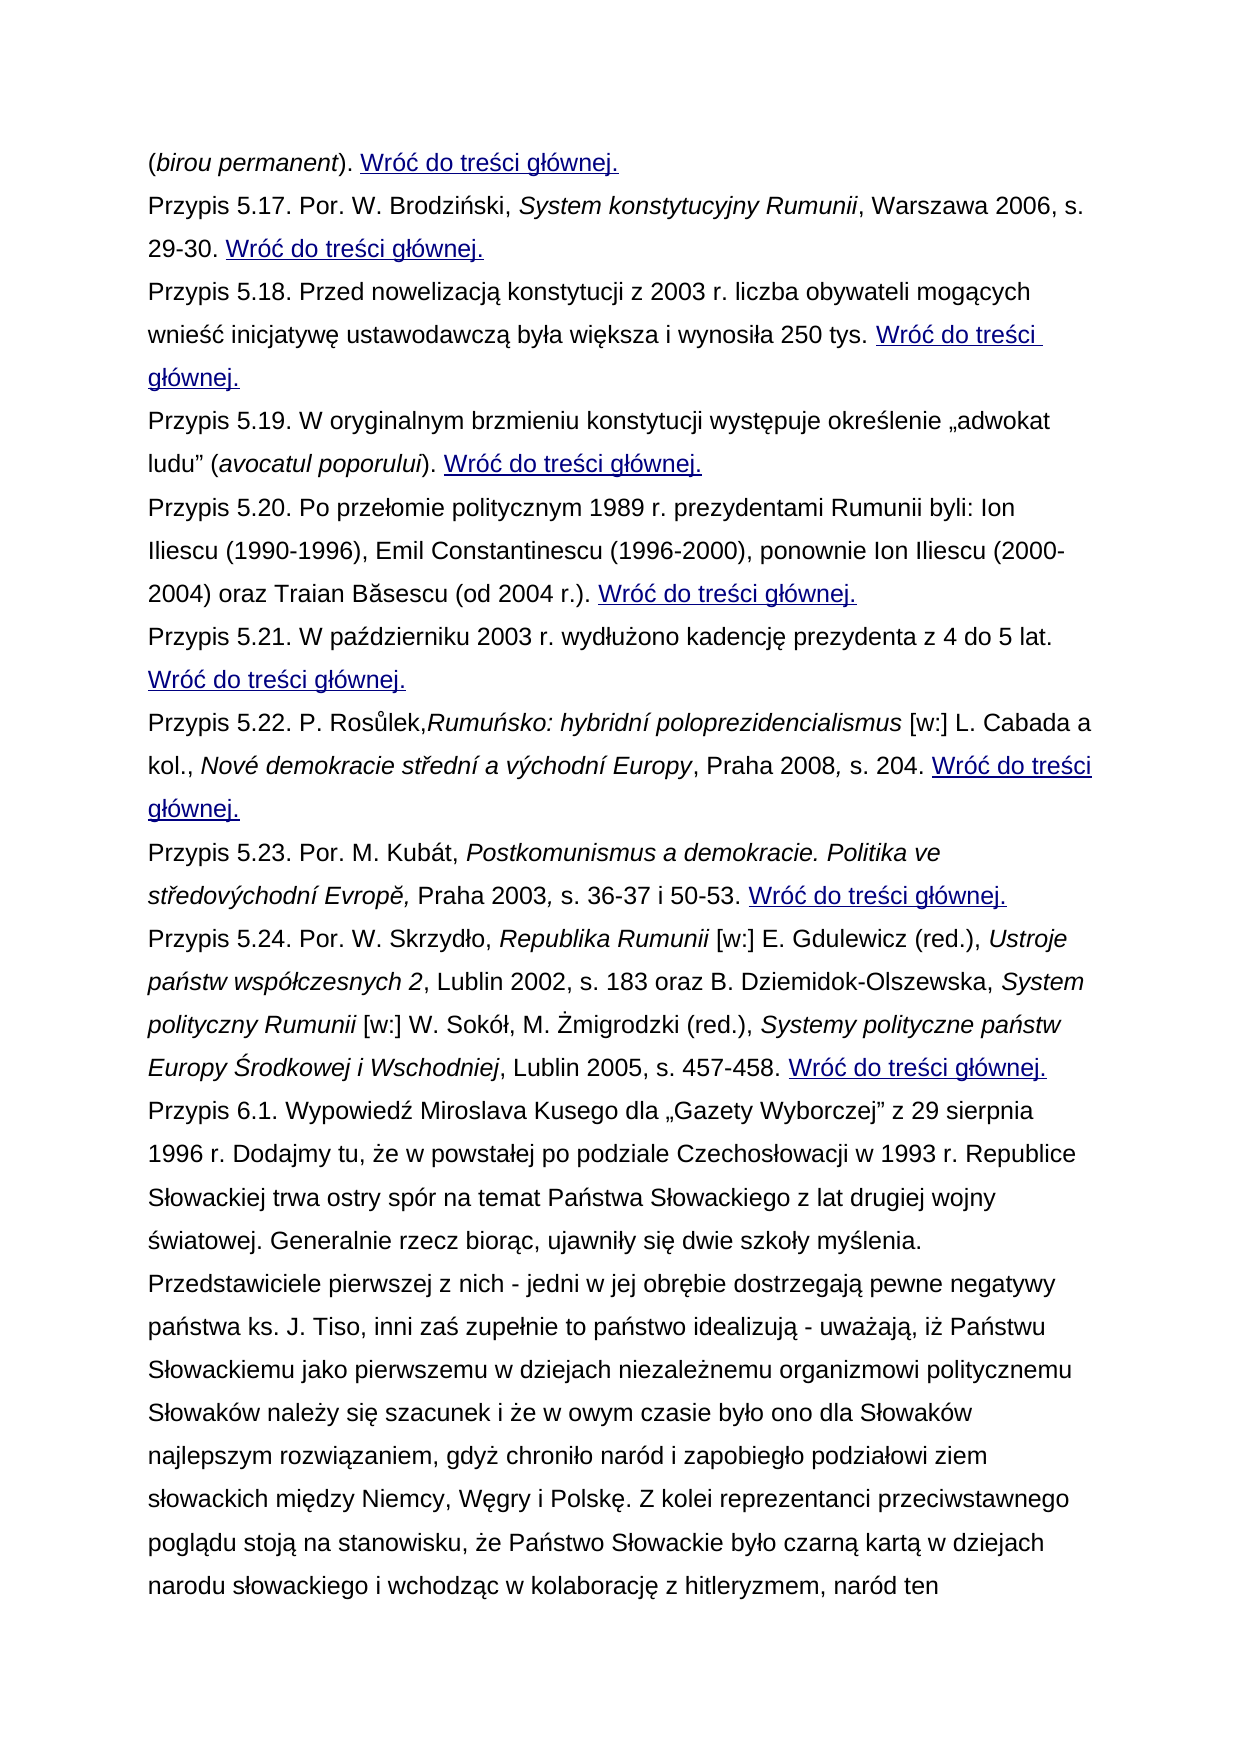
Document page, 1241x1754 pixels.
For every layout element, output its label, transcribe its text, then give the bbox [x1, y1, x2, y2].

text Przypis 5.17. Por. W. Brodziński, System konstytucyjny Rumunii, Warszawa 2006, s. 29-30. Wróć do treści głównej. [148, 191, 1093, 263]
text (birou permanent). Wróć do treści głównej. [148, 148, 1093, 176]
text Przypis 5.24. Por. W. Skrzydło, Republika Rumunii [w:] E. Gdulewicz (red.), Ustroje państw współczesnych 2, Lublin 2002, s. 183 oraz B. Dziemidok-Olszewska, System polityczny Rumunii [w:] W. Sokół, M. Żmigrodzki (red.), Systemy polityczne państw Europy Środkowej i Wschodniej, Lublin 2005, s. 457-458. Wróć do treści głównej. [148, 924, 1093, 1082]
text Przypis 6.1. Wypowiedź Miroslava Kusego dla „Gazety Wyborczej” z 29 sierpnia 1996 r. Dodajmy tu, że w powstałej po podziale Czechosłowacji w 1993 r. Republice Słowackiej trwa ostry spór na temat Państwa Słowackiego z lat drugiej wojny światowej. Generalnie rzecz biorąc, ujawniły się dwie szkoły myślenia. Przedstawiciele pierwszej z nich - jedni w jej obrębie dostrzegają pewne negatywy państwa ks. J. Tiso, inni zaś zupełnie to państwo idealizują - uważają, iż Państwu Słowackiemu jako pierwszemu w dziejach niezależnemu organizmowi politycznemu Słowaków należy się szacunek i że w owym czasie było ono dla Słowaków najlepszym rozwiązaniem, gdyż chroniło naród i zapobiegło podziałowi ziem słowackich między Niemcy, Węgry i Polskę. Z kolei reprezentanci przeciwstawnego poglądu stoją na stanowisku, że Państwo Słowackie było czarną kartą w dziejach narodu słowackiego i wchodząc w kolaborację z hitleryzmem, naród ten [148, 1096, 1093, 1599]
text Iliescu (1990-1996), Emil Constantinescu (1996-2000), ponownie Ion Iliescu (2000-2004) oraz Traian Băsescu (od 2004 r.). Wróć do treści głównej. [148, 536, 1093, 608]
text Przypis 5.21. W październiku 2003 r. wydłużono kadencję prezydenta z 4 do 5 lat. Wróć do treści głównej. [148, 622, 1093, 694]
text Przypis 5.23. Por. M. Kubát, Postkomunismus a demokracie. Politika ve středovýchodní Evropĕ, Praha 2003, s. 36-37 i 50-53. Wróć do treści głównej. [148, 838, 1093, 909]
text Przypis 5.20. Po przełomie politycznym 1989 r. prezydentami Rumunii byli: Ion [148, 493, 1093, 521]
text Przypis 5.18. Przed nowelizacją konstytucji z 2003 r. liczba obywateli mogących wnieść inicjatywę ustawodawczą była większa i wynosiła 250 tys. Wróć do treści głównej. [148, 277, 1093, 392]
text Przypis 5.22. P. Rosůlek,Rumuńsko: hybridní poloprezidencialismus [w:] L. Cabada a kol., Nové demokracie střední a východní Europy, Praha 2008, s. 204. Wróć do treści głównej. [148, 708, 1093, 823]
text Przypis 5.19. W oryginalnym brzmieniu konstytucji występuje określenie „adwokat ludu” (avocatul poporului). Wróć do treści głównej. [148, 406, 1093, 478]
